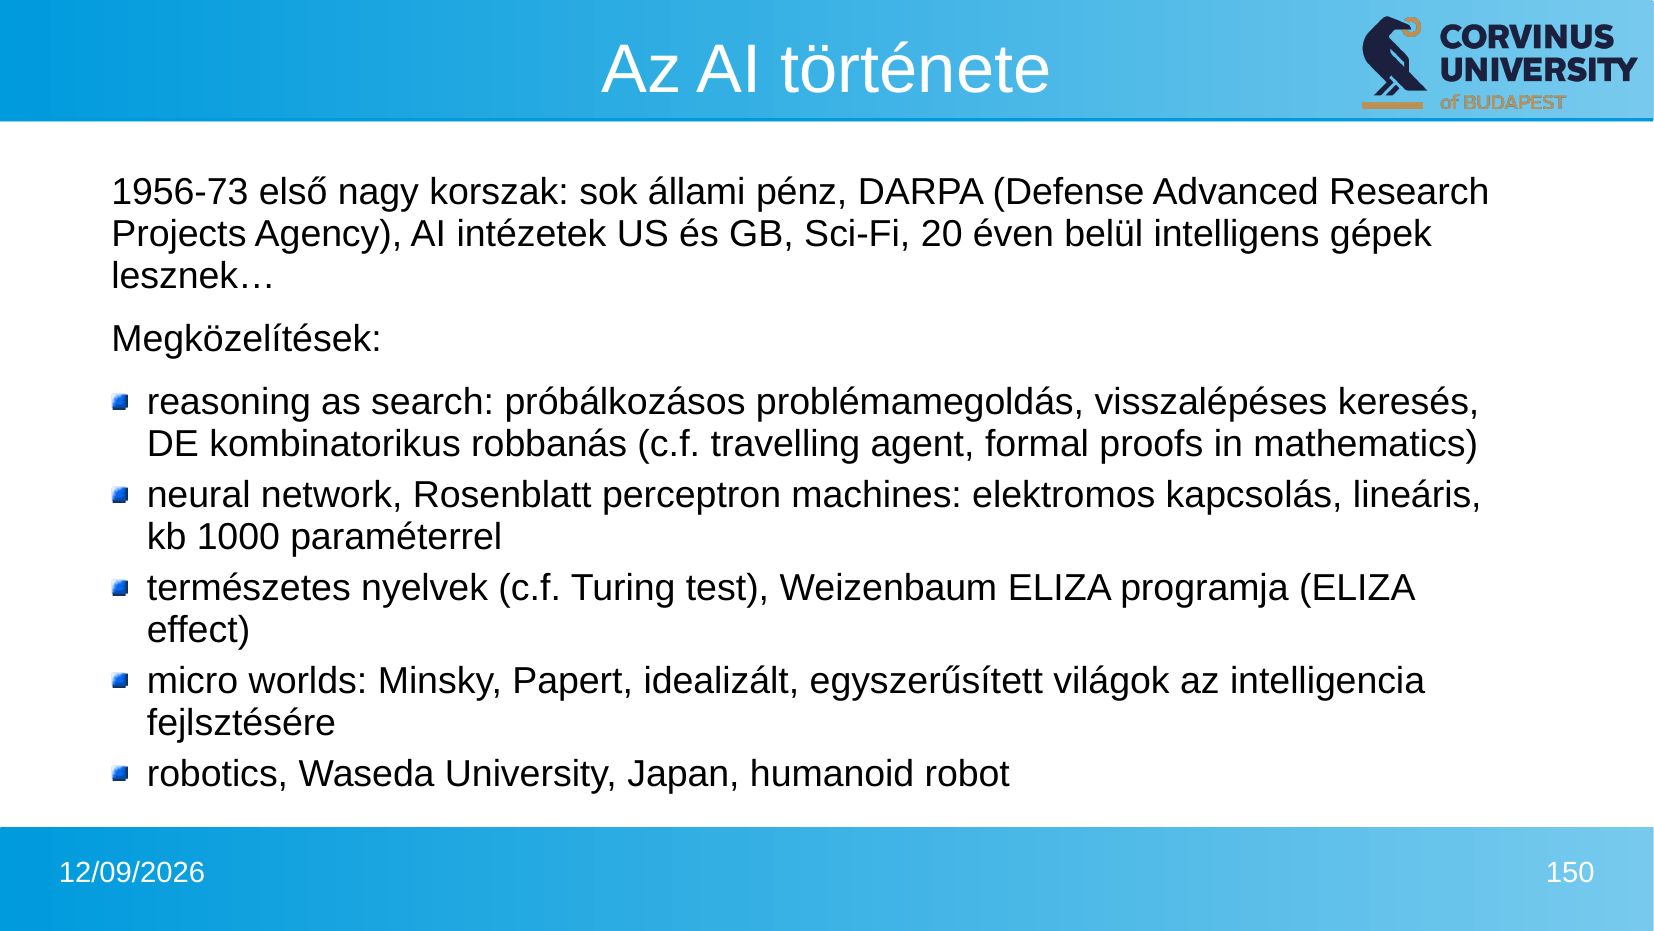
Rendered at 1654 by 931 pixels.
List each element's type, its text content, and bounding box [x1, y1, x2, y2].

picture [1362, 16, 1638, 109]
text_box 1956-73 első nagy korszak: sok állami pénz, DARPA (Defense Advanced Research Projects Agency), AI intézetek US és GB, Sci-Fi, 20 éven belül intelligens gépek lesznek… Megközelítések: reasoning as search: próbálkozásos problémamegoldás, visszalépéses keresés, DE kombinatorikus robbanás (c.f. travelling agent, formal proofs in mathematics) neural network, Rosenblatt perceptron machines: elektromos kapcsolás, lineáris, kb 1000 paraméterrel természetes nyelvek (c.f. Turing test), Weizenbaum ELIZA programja (ELIZA effect) micro worlds: Minsky, Papert, idealizált, egyszerűsített világok az intelligencia fejlsztésére robotics, Waseda University, Japan, humanoid robot [96, 162, 1515, 802]
title Az AI története [59, 29, 1362, 108]
